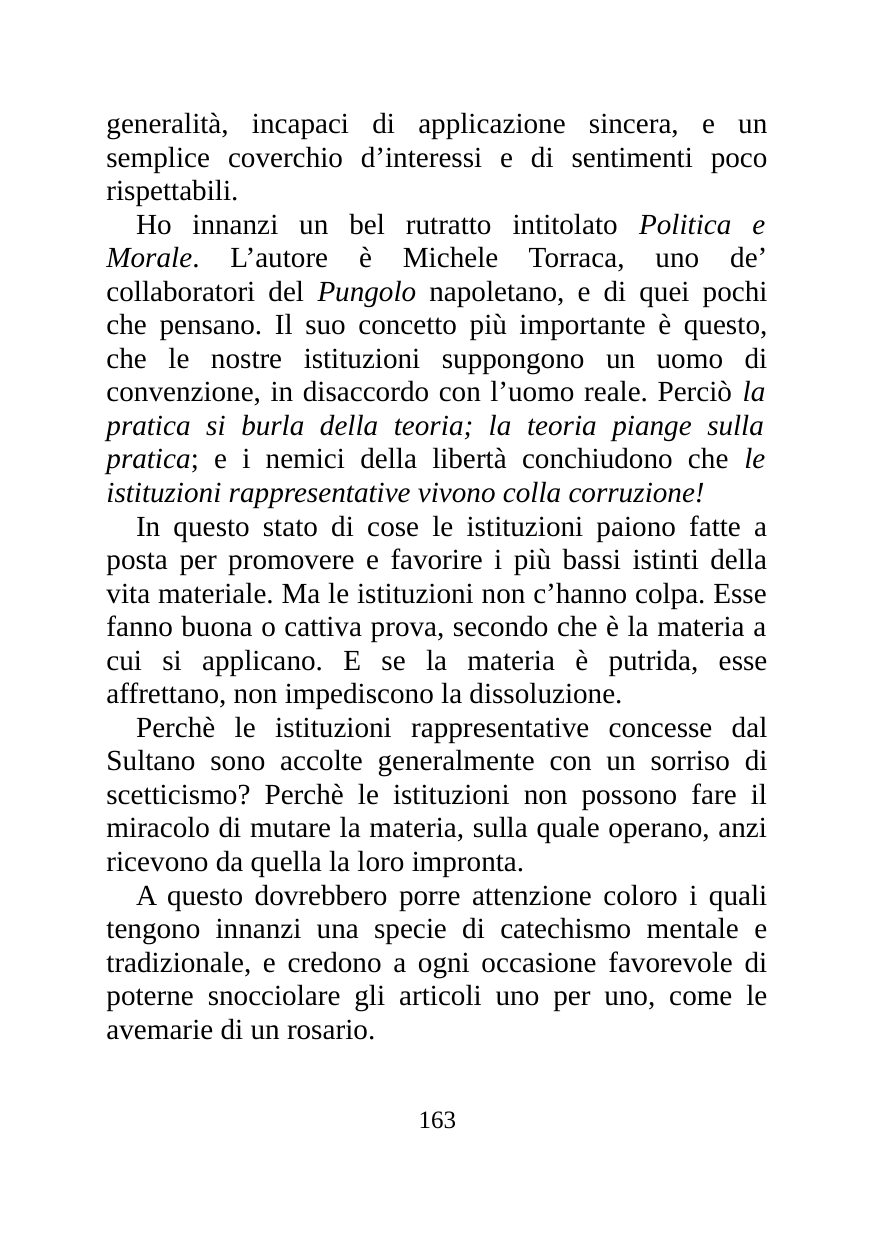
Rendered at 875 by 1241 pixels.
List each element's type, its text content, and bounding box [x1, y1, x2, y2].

text Perchè le istituzioni rappresentative concesse dal Sultano sono accolte generalmente con un sorriso di scetticismo? Perchè le istituzioni non possono fare il miracolo di mutare la materia, sulla quale operano, anzi ricevono da quella la loro impronta. [106, 710, 768, 878]
text Ho innanzi un bel rutratto intitolato Politica e Morale. L’autore è Michele Torraca, uno de’ collaboratori del Pungolo napoletano, e di quei pochi che pensano. Il suo concetto più importante è questo, che le nostre istituzioni suppongono un uomo di convenzione, in disaccordo con l’uomo reale. Perciò la pratica si burla della teoria; la teoria piange sulla pratica; e i nemici della libertà conchiudono che le istituzioni rappresentative vivono colla corruzione! [106, 207, 768, 509]
text generalità, incapaci di applicazione sincera, e un semplice coverchio d’interessi e di sentimenti poco rispettabili. [106, 106, 768, 207]
text In questo stato di cose le istituzioni paiono fatte a posta per promovere e favorire i più bassi istinti della vita materiale. Ma le istituzioni non c’hanno colpa. Esse fanno buona o cattiva prova, secondo che è la materia a cui si applicano. E se la materia è putrida, esse affrettano, non impediscono la dissoluzione. [106, 509, 768, 710]
text A questo dovrebbero porre attenzione coloro i quali tengono innanzi una specie di catechismo mentale e tradizionale, e credono a ogni occasione favorevole di poterne snocciolare gli articoli uno per uno, come le avemarie di un rosario. [106, 878, 768, 1045]
